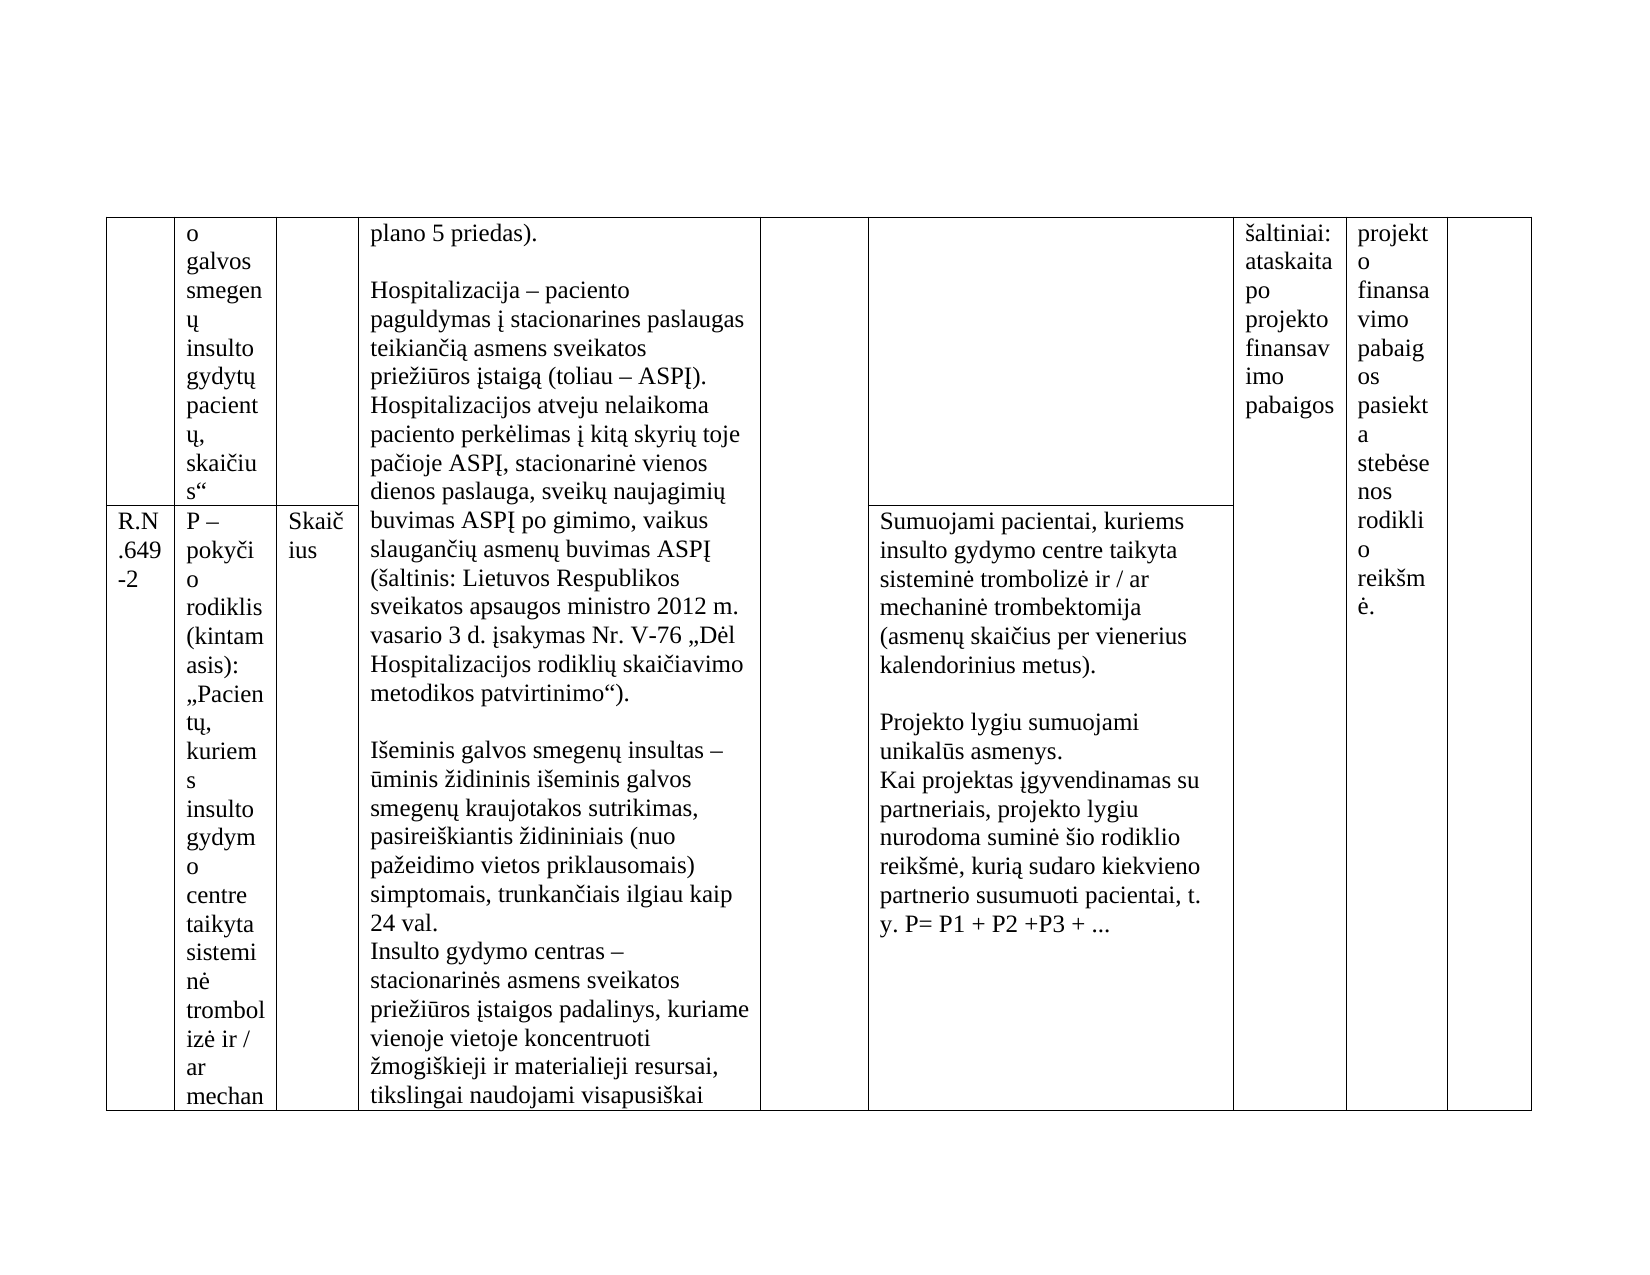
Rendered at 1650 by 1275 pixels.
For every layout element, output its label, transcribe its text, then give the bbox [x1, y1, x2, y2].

table_cell R.N.649-2 [107, 506, 174, 1110]
table_cell o galvos smegenų insulto gydytų pacientų, skaičius“ [175, 218, 276, 505]
table_cell Skaičius [277, 506, 358, 1110]
table_cell Sumuojami pacientai, kuriems insulto gydymo centre taikyta sisteminė trombolizė ir / ar mechaninė trombektomija (asmenų skaičius per vienerius kalendorinius metus). Projekto lygiu sumuojami unikalūs asmenys. Kai projektas įgyvendinamas su partneriais, projekto lygiu nurodoma suminė šio rodiklio reikšmė, kurią sudaro kiekvieno partnerio susumuoti pacientai, t. y. P= P1 + P2 +P3 + ... [869, 506, 1233, 1110]
table_cell [277, 218, 358, 505]
table_cell šaltiniai: ataskaita po projekto finansavimo pabaigos [1234, 218, 1346, 1110]
table_cell [869, 218, 1233, 505]
table_cell projekto finansavimo pabaigos pasiekta stebėsenos rodiklio reikšmė. [1347, 218, 1447, 1110]
table_cell [1448, 218, 1531, 1110]
table_cell plano 5 priedas). Hospitalizacija – paciento paguldymas į stacionarines paslaugas teikiančią asmens sveikatos priežiūros įstaigą (toliau – ASPĮ). Hospitalizacijos atveju nelaikoma paciento perkėlimas į kitą skyrių toje pačioje ASPĮ, stacionarinė vienos dienos paslauga, sveikų naujagimių buvimas ASPĮ po gimimo, vaikus slaugančių asmenų buvimas ASPĮ (šaltinis: Lietuvos Respublikos sveikatos apsaugos ministro 2012 m. vasario 3 d. įsakymas Nr. V-76 „Dėl Hospitalizacijos rodiklių skaičiavimo metodikos patvirtinimo“). Išeminis galvos smegenų insultas – ūminis židininis išeminis galvos smegenų kraujotakos sutrikimas, pasireiškiantis židininiais (nuo pažeidimo vietos priklausomais) simptomais, trunkančiais ilgiau kaip 24 val. Insulto gydymo centras – stacionarinės asmens sveikatos priežiūros įstaigos padalinys, kuriame vienoje vietoje koncentruoti žmogiškieji ir materialieji resursai, tikslingai naudojami visapusiškai [359, 218, 760, 1110]
table_cell P – pokyčio rodiklis (kintamasis): „Pacientų, kuriems insulto gydymo centre taikyta sisteminė trombolizė ir / ar mechan [175, 506, 276, 1110]
table_cell [107, 218, 174, 505]
table_cell [761, 218, 868, 1110]
